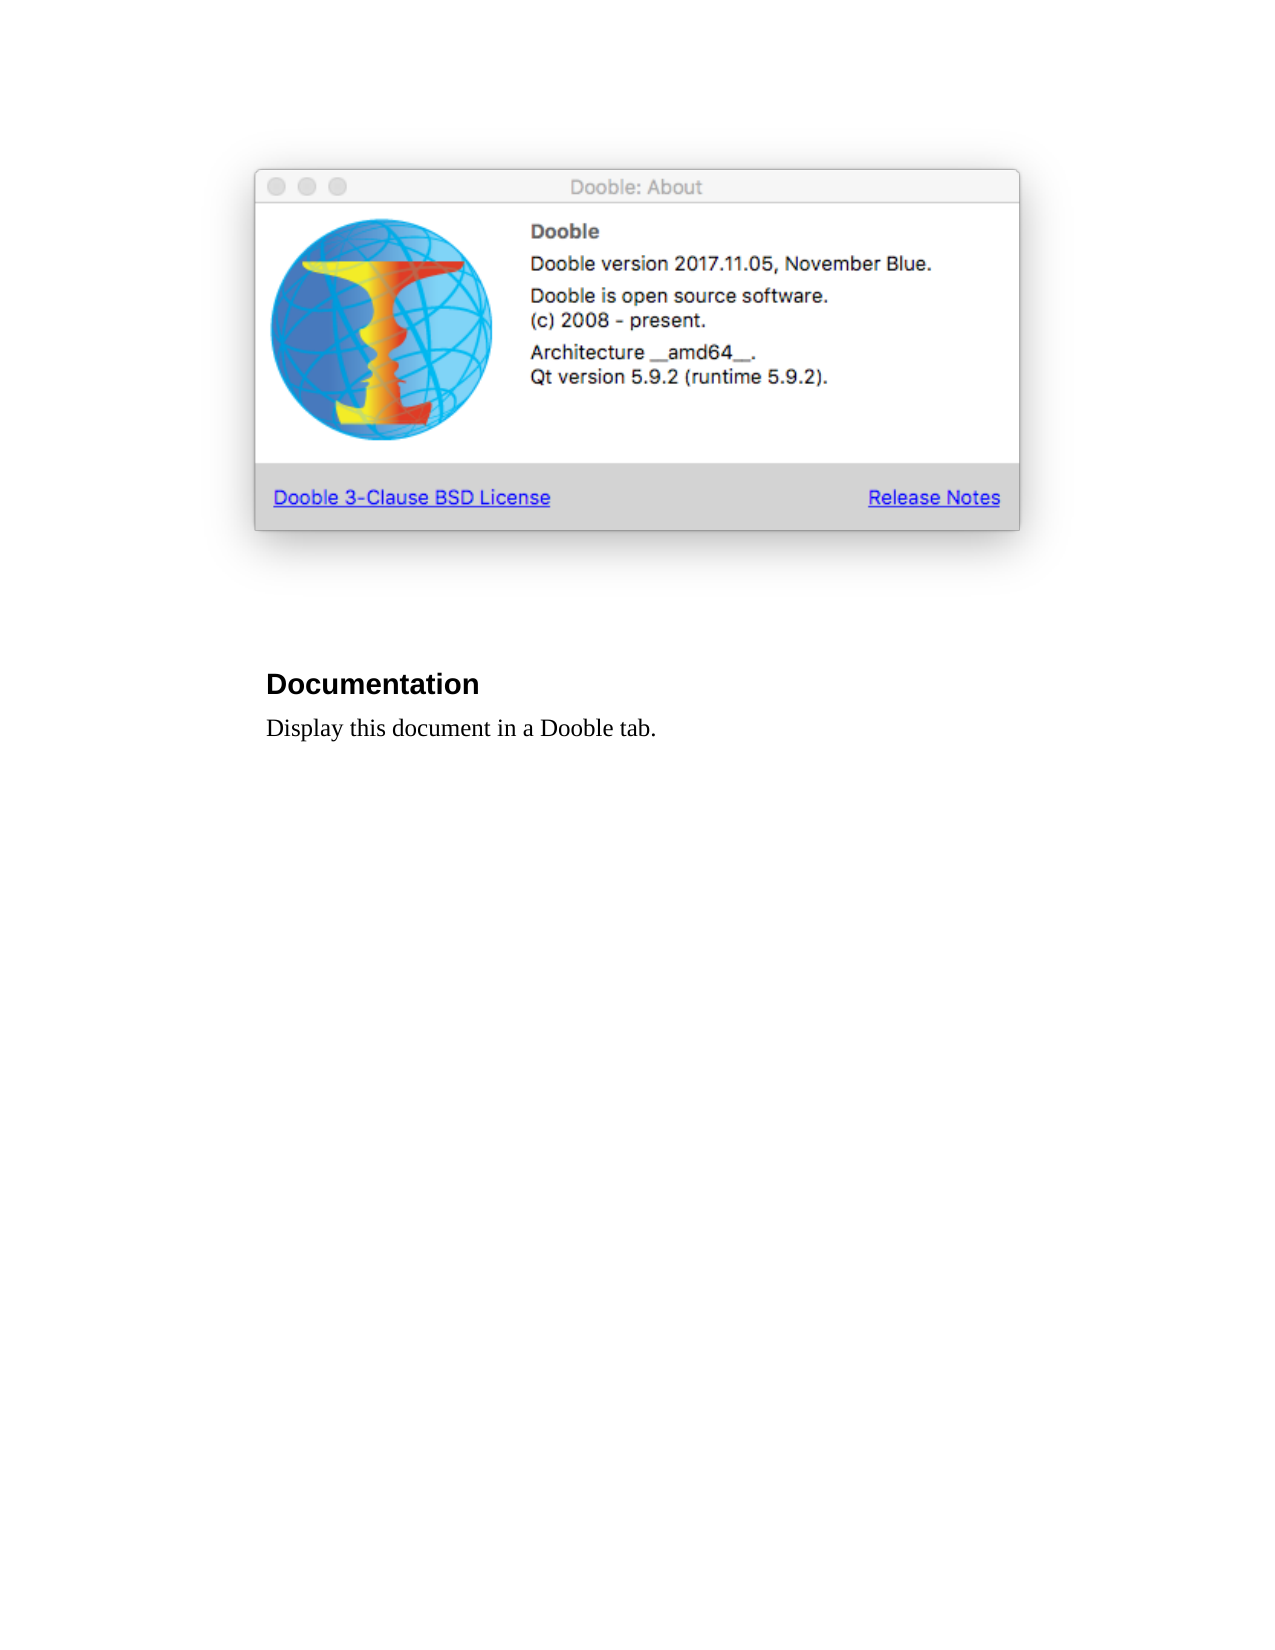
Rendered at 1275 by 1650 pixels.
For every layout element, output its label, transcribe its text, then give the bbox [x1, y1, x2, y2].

text Display this document in a Dooble tab. [266, 713, 1157, 742]
subtitle Documentation [266, 667, 1157, 701]
picture [192, 118, 1083, 607]
